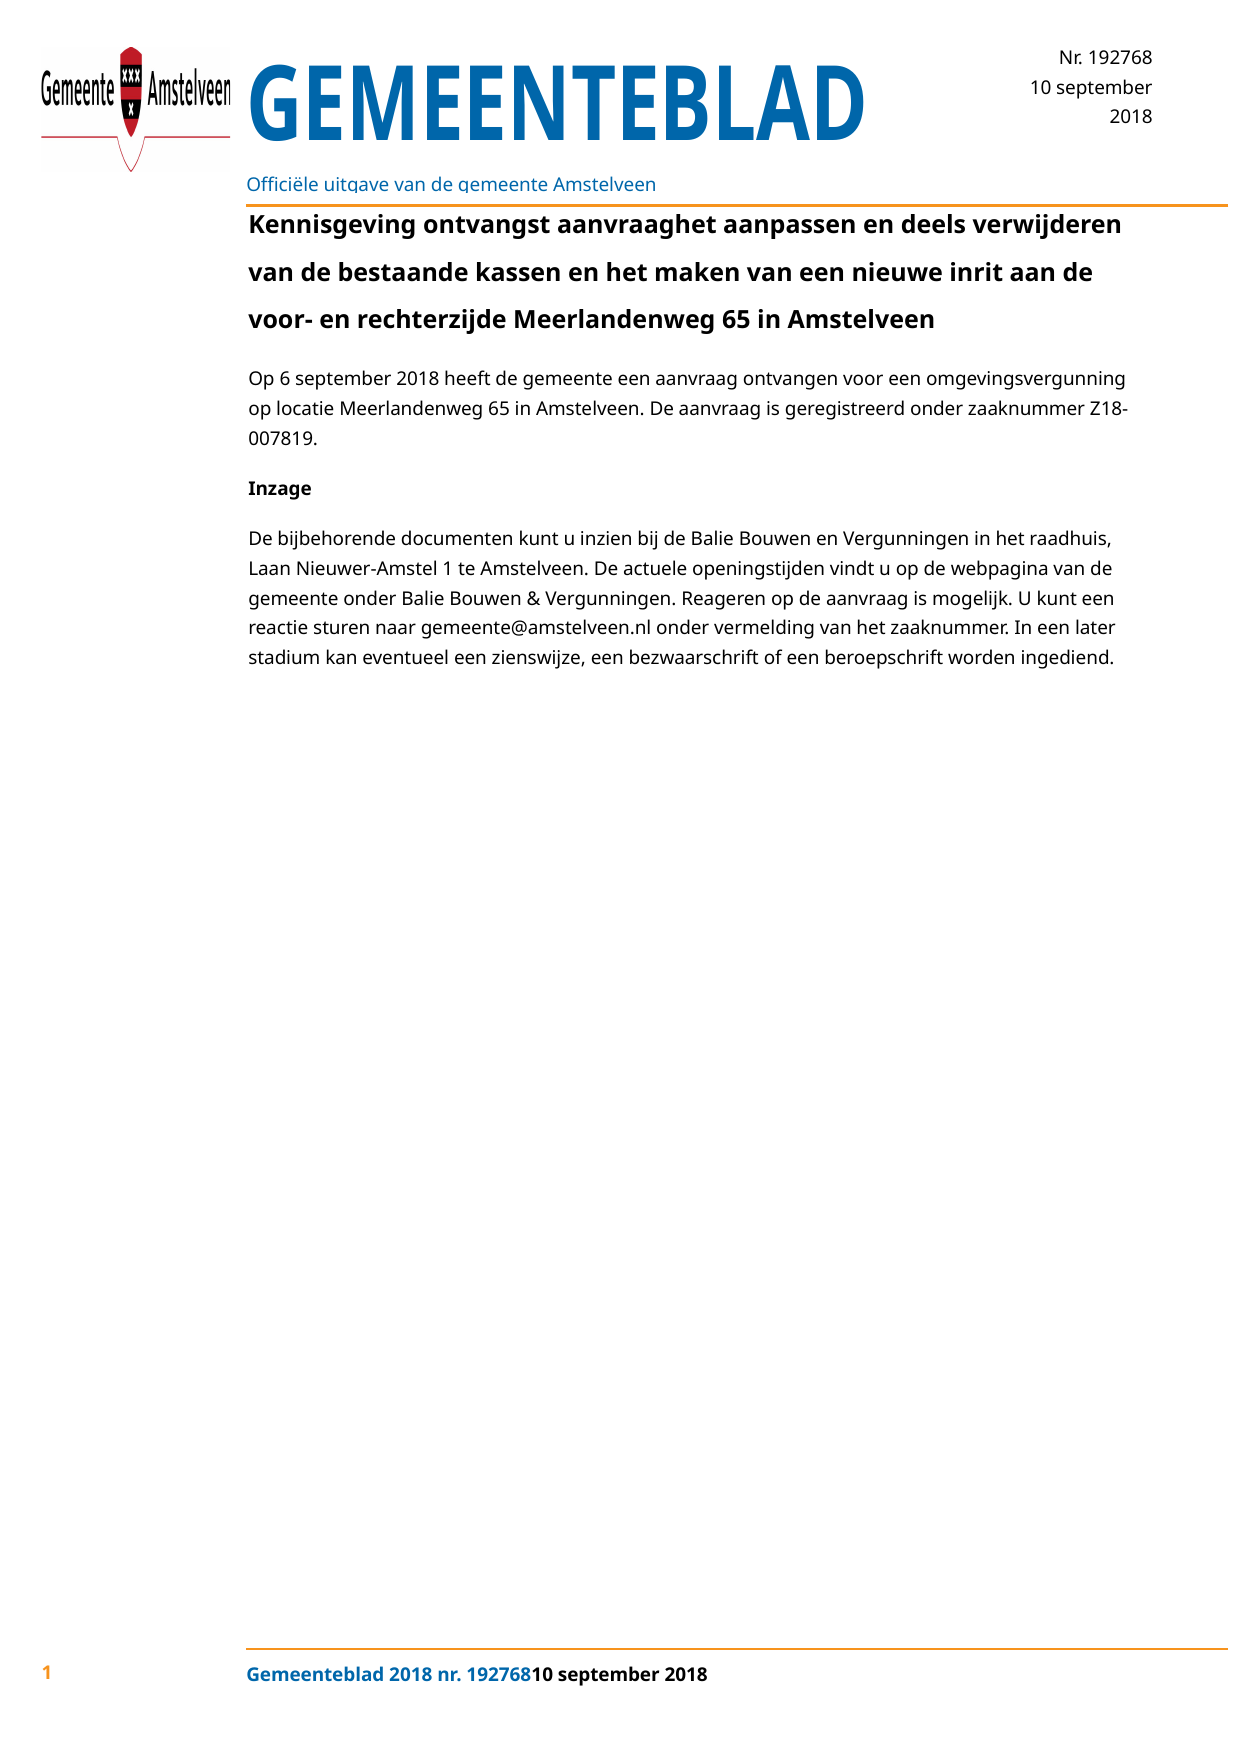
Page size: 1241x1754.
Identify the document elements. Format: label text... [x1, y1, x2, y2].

text Kennisgeving ontvangst aanvraaghet aanpassen en deels verwijderen van de bestaande kassen en het maken van een nieuwe inrit aan de voor- en rechterzijde Meerlandenweg 65 in Amstelveen [248, 207, 1152, 336]
picture [41, 47, 231, 172]
text De bijbehorende documenten kunt u inzien bij de Balie Bouwen en Vergunningen in het raadhuis, Laan Nieuwer-Amstel 1 te Amstelveen. De actuele openingstijden vindt u op de webpagina van de gemeente onder Balie Bouwen & Vergunningen. Reageren op de aanvraag is mogelijk. U kunt een reactie sturen naar gemeente@amstelveen.nl onder vermelding van het zaaknummer. In een later stadium kan eventueel een zienswijze, een bezwaarschrift of een beroepschrift worden ingediend. [248, 526, 1152, 669]
text Inzage [248, 475, 1152, 501]
text Op 6 september 2018 heeft de gemeente een aanvraag ontvangen voor een omgevingsvergunning op locatie Meerlandenweg 65 in Amstelveen. De aanvraag is geregistreerd onder zaaknummer Z18-007819. [248, 366, 1152, 450]
